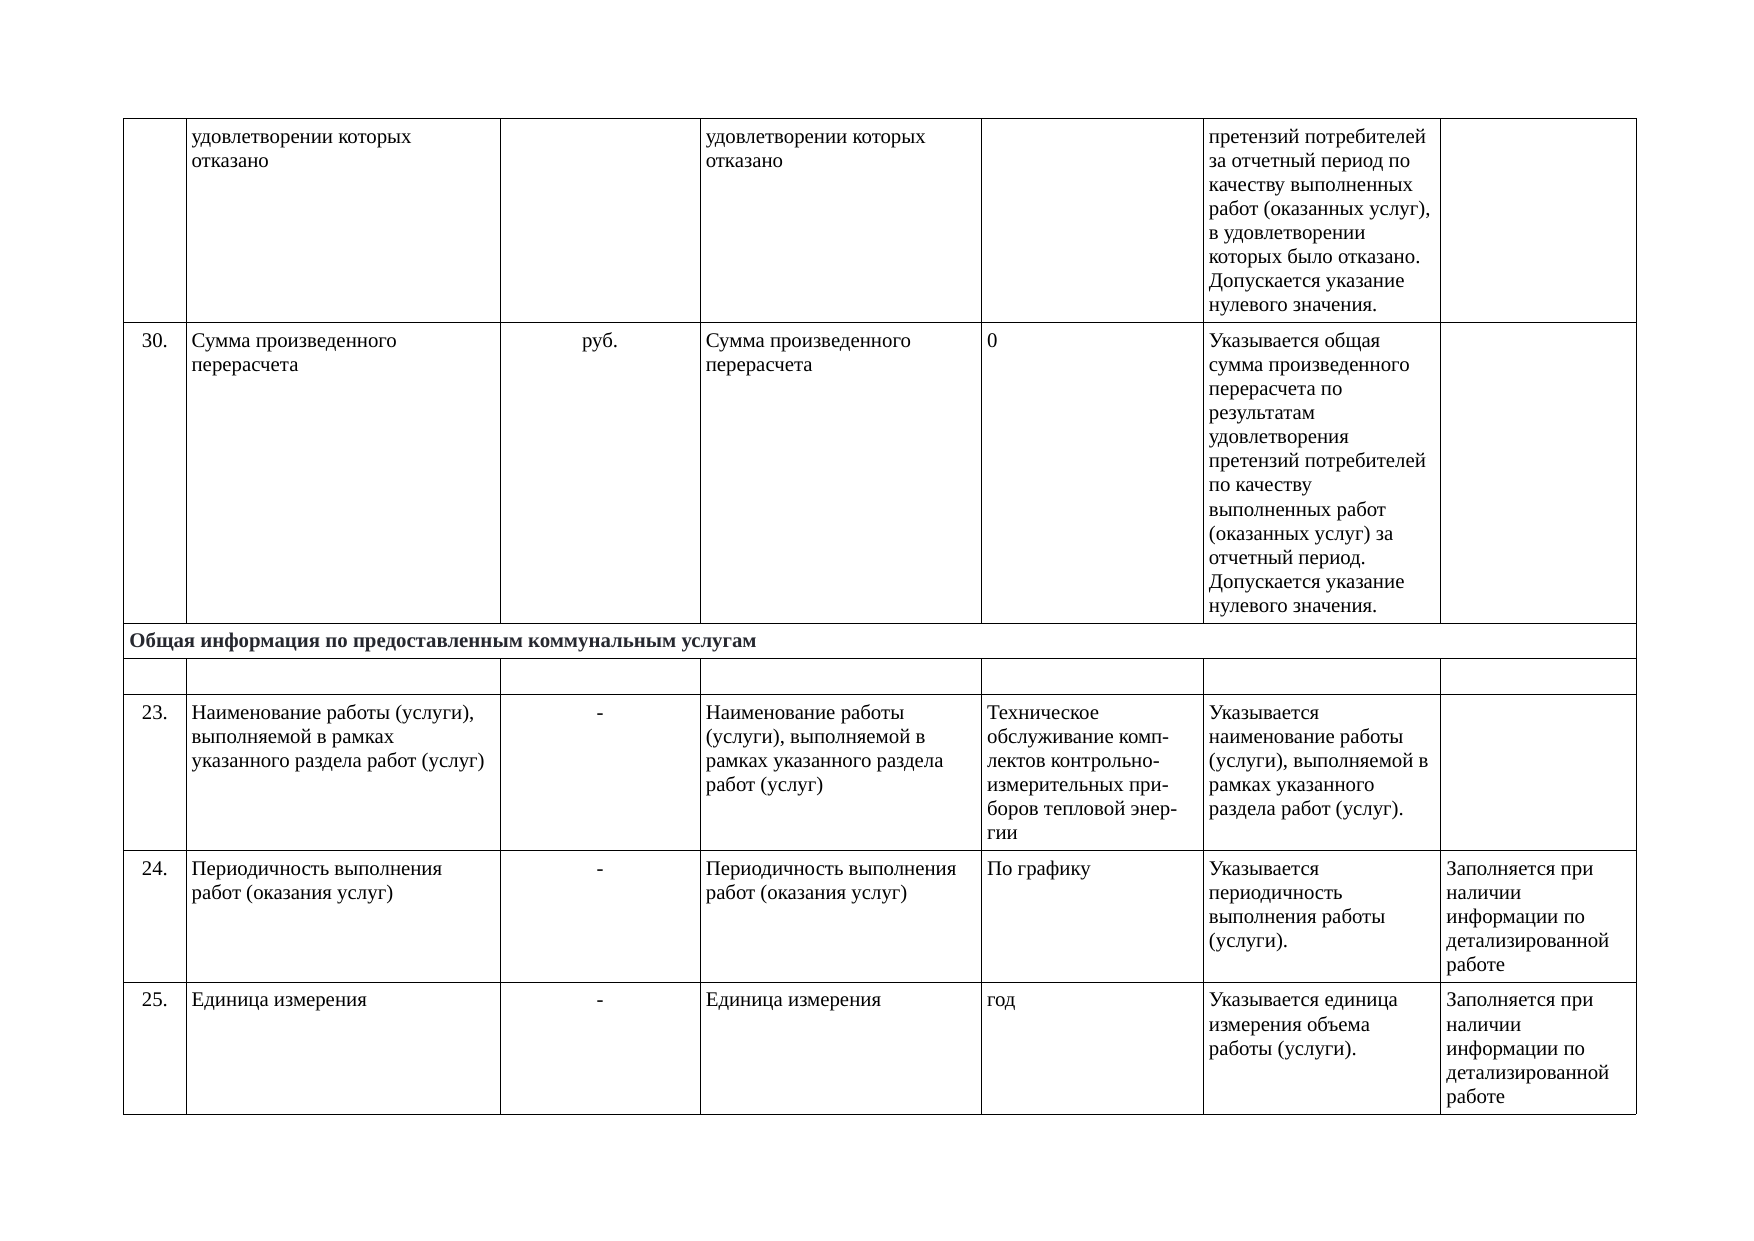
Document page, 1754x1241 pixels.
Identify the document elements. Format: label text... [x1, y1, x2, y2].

table_cell удовлетворении которых отказано [701, 119, 981, 322]
table_cell Указывается периодичность выполнения работы (услуги). [1204, 851, 1440, 982]
table_cell Единица измерения [701, 983, 981, 1113]
table_cell По графику [982, 851, 1203, 982]
table_cell [982, 659, 1203, 694]
table_cell Указывается единица измерения объема работы (услуги). [1204, 983, 1440, 1113]
table_cell Общая информация по предоставленным коммунальным услугам [124, 624, 1636, 658]
table_cell [1441, 323, 1636, 622]
table_cell [124, 659, 186, 694]
table_cell Наименование работы (услуги), выполняемой в рамках указанного раздела работ (услуг) [187, 695, 500, 850]
table_cell Техническое обслуживание комп- лектов контрольно- измерительных при- боров тепловой энер- гии [982, 695, 1203, 850]
table_cell [1441, 119, 1636, 322]
table_cell Заполняется при наличии информации по детализированной работе [1441, 851, 1636, 982]
table_cell Указывается общая сумма произведенного перерасчета по результатам удовлетворения претензий потребителей по качеству выполненных работ (оказанных услуг) за отчетный период. Допускается указание нулевого значения. [1204, 323, 1440, 622]
table_cell Заполняется при наличии информации по детализированной работе [1441, 983, 1636, 1113]
table_cell [501, 659, 700, 694]
table_cell руб. [501, 323, 700, 622]
table_cell 0 [982, 323, 1203, 622]
table_cell 23. [124, 695, 186, 850]
table_cell Периодичность выполнения работ (оказания услуг) [701, 851, 981, 982]
table_cell [982, 119, 1203, 322]
table_cell Наименование работы (услуги), выполняемой в рамках указанного раздела работ (услуг) [701, 695, 981, 850]
table_cell 30. [124, 323, 186, 622]
table_cell [187, 659, 500, 694]
table_cell год [982, 983, 1203, 1113]
table_cell претензий потребителей за отчетный период по качеству выполненных работ (оказанных услуг), в удовлетворении которых было отказано. Допускается указание нулевого значения. [1204, 119, 1440, 322]
table_cell [1204, 659, 1440, 694]
table_cell [1441, 695, 1636, 850]
table_cell [701, 659, 981, 694]
table_cell Единица измерения [187, 983, 500, 1113]
table_cell - [501, 851, 700, 982]
table_cell [124, 119, 186, 322]
table_cell - [501, 983, 700, 1113]
table_cell [1441, 659, 1636, 694]
table_cell Сумма произведенного перерасчета [187, 323, 500, 622]
table_cell 24. [124, 851, 186, 982]
table_cell [501, 119, 700, 322]
table_cell Сумма произведенного перерасчета [701, 323, 981, 622]
table_cell удовлетворении которых отказано [187, 119, 500, 322]
table_cell Указывается наименование работы (услуги), выполняемой в рамках указанного раздела работ (услуг). [1204, 695, 1440, 850]
table_cell Периодичность выполнения работ (оказания услуг) [187, 851, 500, 982]
table_cell - [501, 695, 700, 850]
table_cell 25. [124, 983, 186, 1113]
